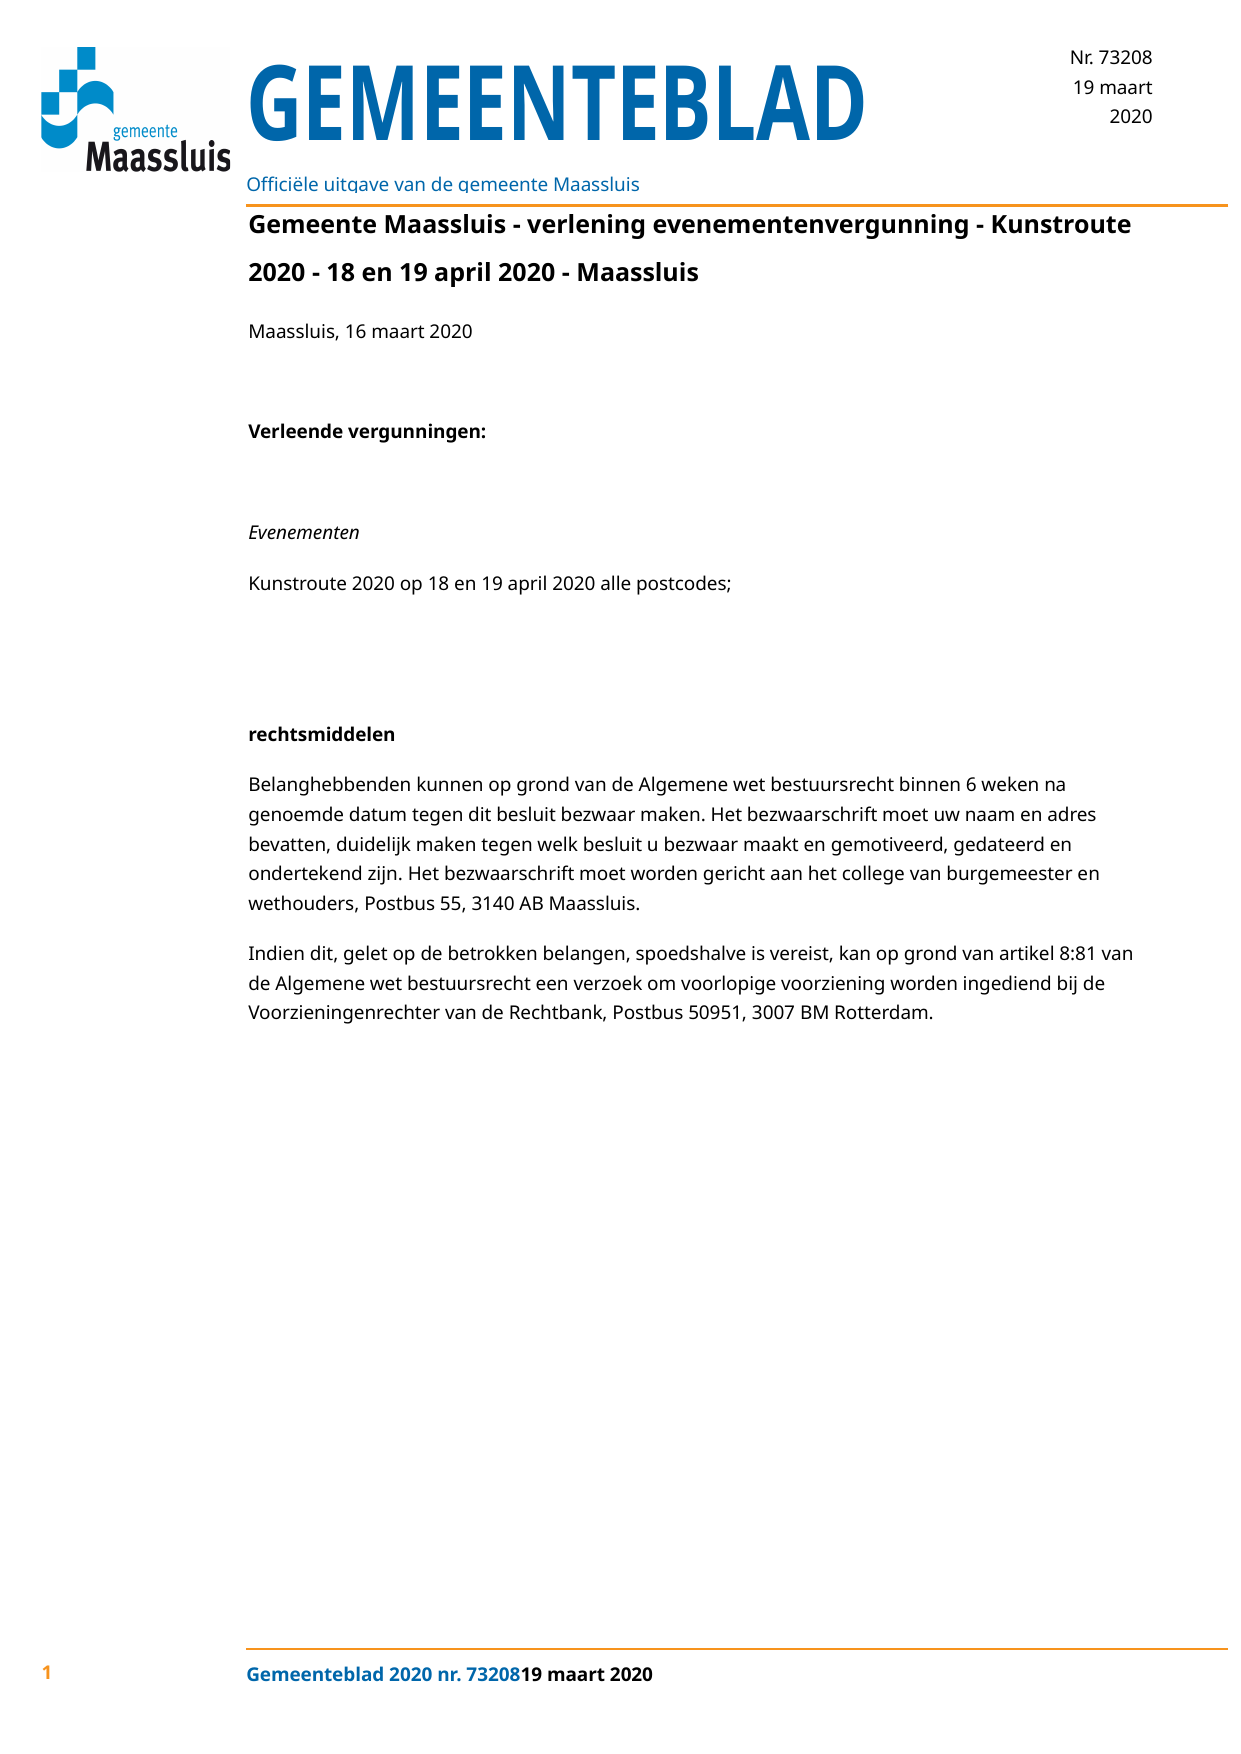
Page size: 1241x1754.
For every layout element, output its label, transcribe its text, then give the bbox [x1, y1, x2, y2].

picture [41, 47, 77, 92]
text Indien dit, gelet op de betrokken belangen, spoedshalve is vereist, kan op grond van artikel 8:81 van de Algemene wet bestuursrecht een verzoek om voorlopige voorziening worden ingediend bij de Voorzieningenrechter van de Rechtbank, Postbus 50951, 3007 BM Rotterdam. [248, 940, 1152, 1025]
text Evenementen [248, 519, 1152, 545]
text Maassluis, 16 maart 2020 [248, 318, 1152, 344]
text Belanghebbenden kunnen op grond van de Algemene wet bestuursrecht binnen 6 weken na genoemde datum tegen dit besluit bezwaar maken. Het bezwaarschrift moet uw naam en adres bevatten, duidelijk maken tegen welk besluit u bezwaar maakt en gemotiveerd, gedateerd en ondertekend zijn. Het bezwaarschrift moet worden gericht aan het college van burgemeester en wethouders, Postbus 55, 3140 AB Maassluis. [248, 772, 1152, 916]
text rechtsmiddelen [248, 721, 1152, 747]
text Gemeente Maassluis - verlening evenementenvergunning - Kunstroute 2020 - 18 en 19 april 2020 - Maassluis [248, 207, 1152, 288]
text Verleende vergunningen: [248, 419, 1152, 444]
picture [41, 47, 231, 172]
text Kunstroute 2020 op 18 en 19 april 2020 alle postcodes; [248, 570, 1152, 596]
